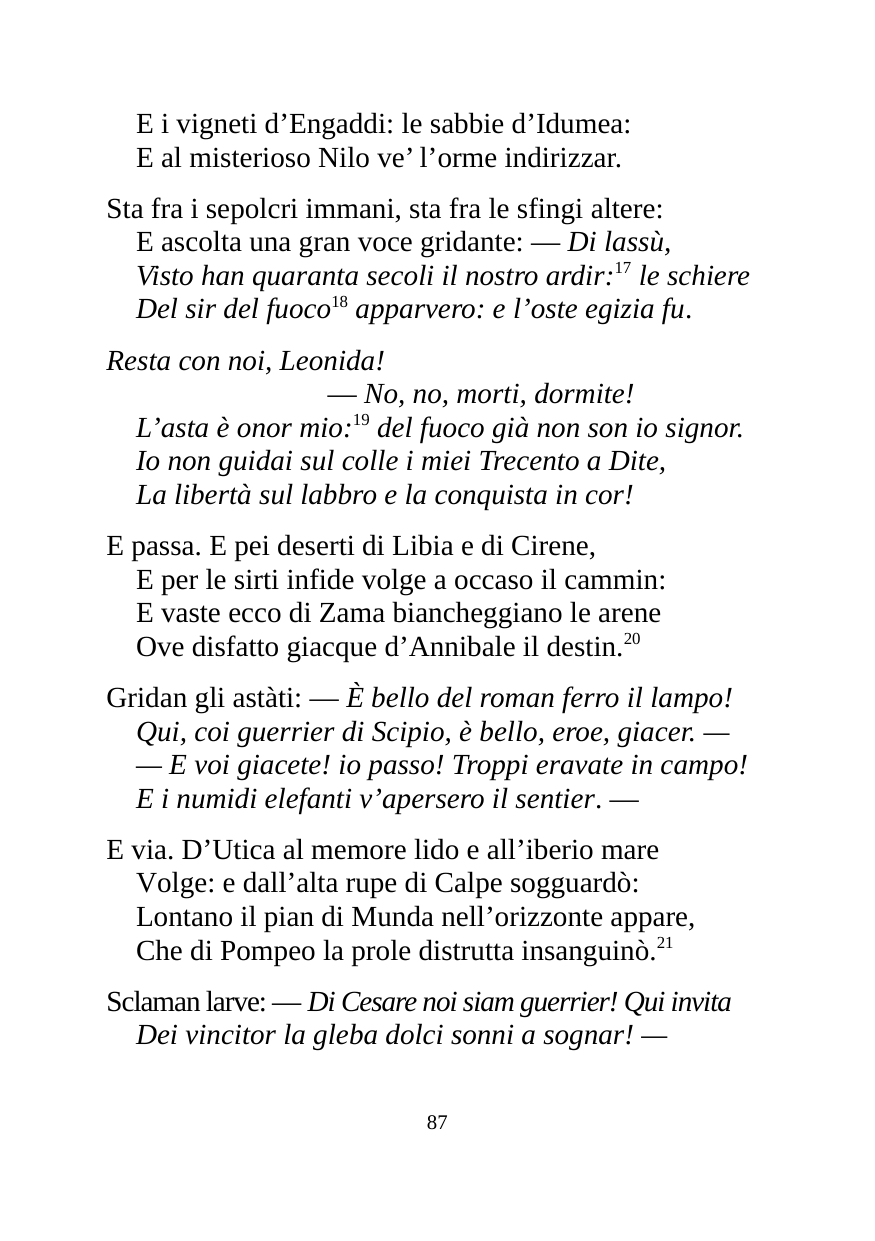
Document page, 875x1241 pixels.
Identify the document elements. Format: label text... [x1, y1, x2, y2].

text L’asta è onor mio: del fuoco già non son io signor. Io non guidai sul colle i miei Trecento a Dite, La libertà sul labbro e la conquista in cor! [136, 410, 768, 511]
text Resta con noi, Leonida! [106, 343, 768, 376]
text Sclaman larve: — Di Cesare noi siam guerrier! Qui invita Dei vincitor la gleba dolci sonni a sognar! — [106, 984, 768, 1051]
text E i vigneti d’Engaddi: le sabbie d’Idumea: E al misterioso Nilo ve’ l’orme indirizzar. [136, 106, 768, 173]
text Sta fra i sepolcri immani, sta fra le sfingi altere: E ascolta una gran voce gridante: — Di lassù, Visto han quaranta secoli il nostro ardir: le schiere Del sir del fuoco apparvero: e l’oste egizia fu. [106, 191, 768, 325]
text E via. D’Utica al memore lido e all’iberio mare Volge: e dall’alta rupe di Calpe sogguardò: Lontano il pian di Munda nell’orizzonte appare, Che di Pompeo la prole distrutta insanguinò. [106, 832, 768, 966]
text E passa. E pei deserti di Libia e di Cirene, E per le sirti infide volge a occaso il cammin: E vaste ecco di Zama biancheggiano le arene Ove disfatto giacque d’Annibale il destin. [106, 528, 768, 662]
text Gridan gli astàti: — È bello del roman ferro il lampo! Qui, coi guerrier di Scipio, è bello, eroe, giacer. — — E voi giacete! io passo! Troppi eravate in campo! E i numidi elefanti v’apersero il sentier. — [106, 680, 768, 814]
text — No, no, morti, dormite! [327, 376, 768, 410]
